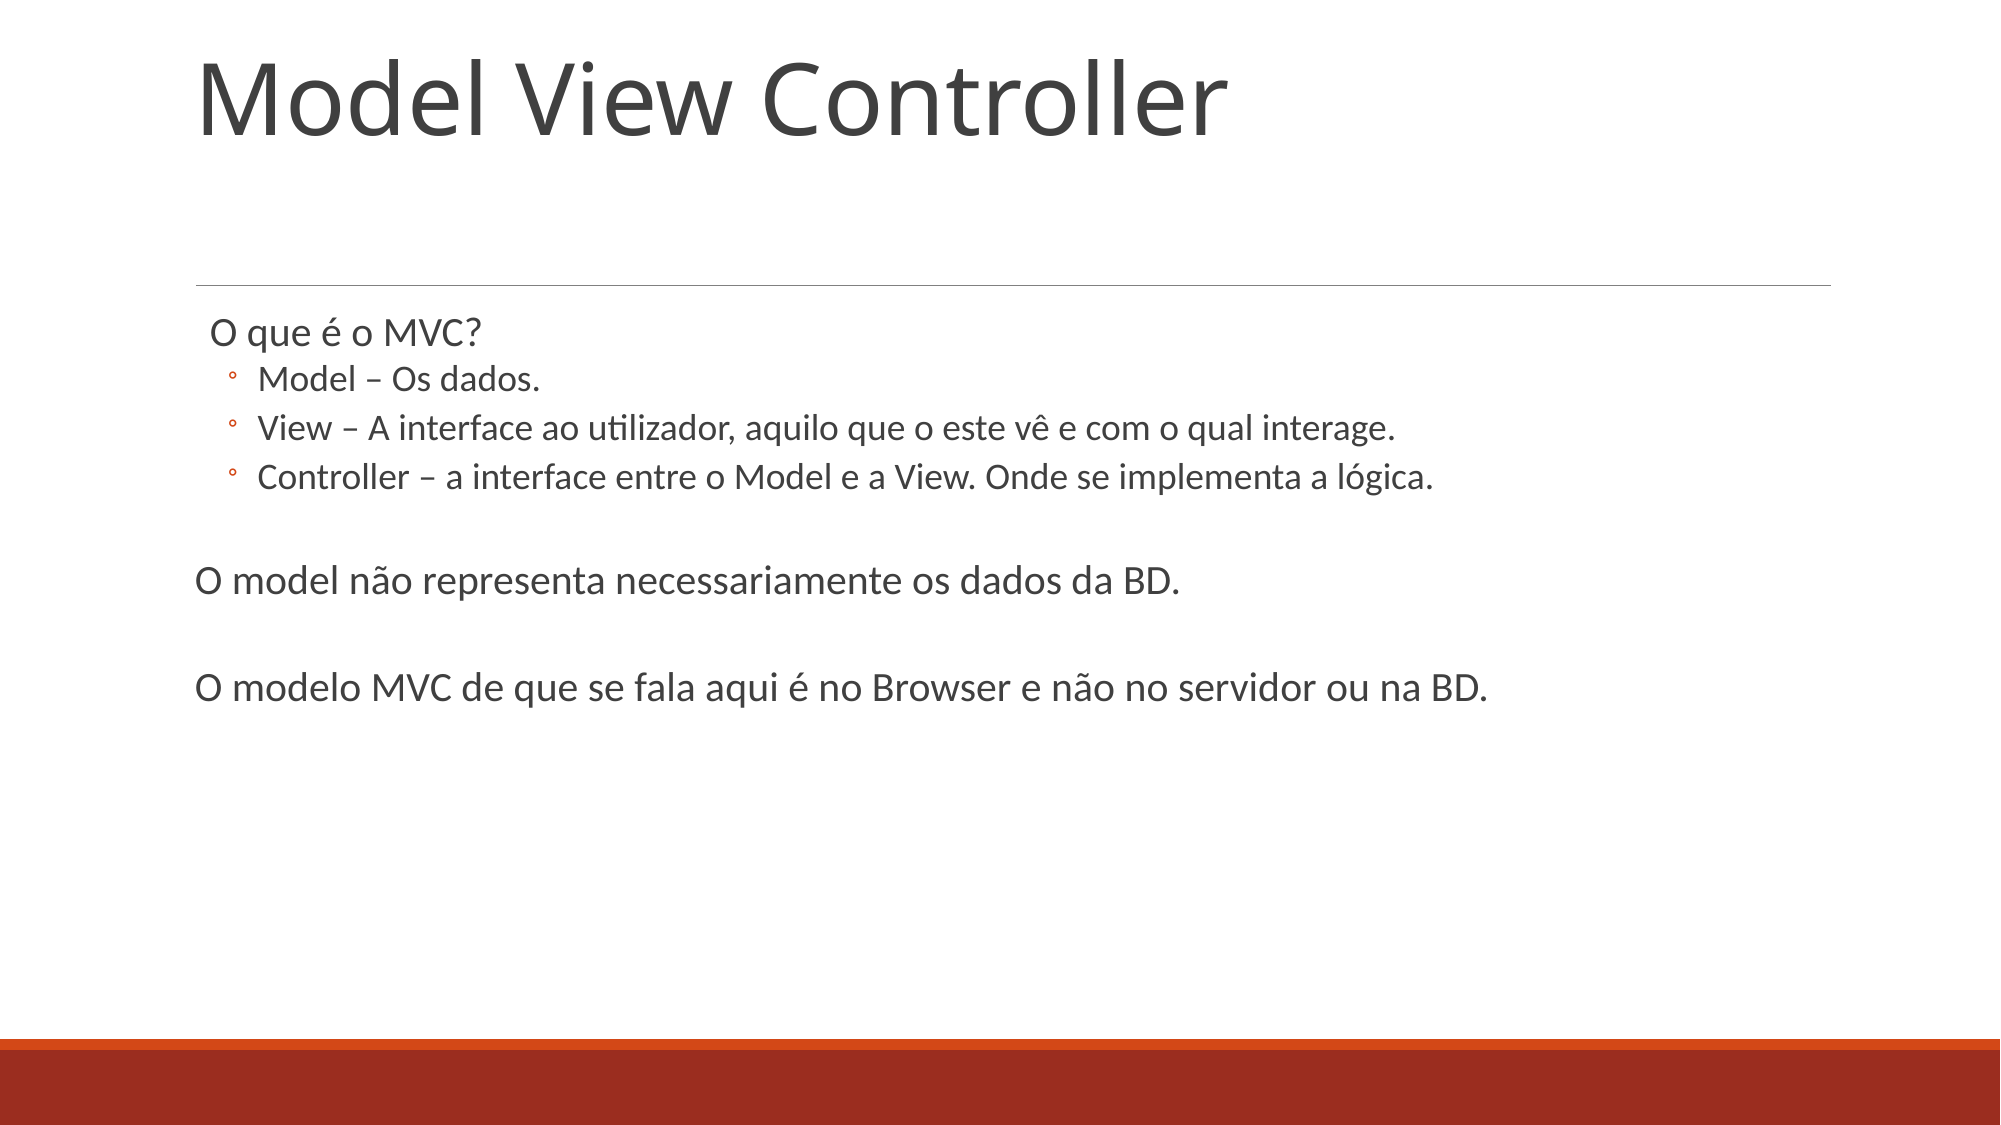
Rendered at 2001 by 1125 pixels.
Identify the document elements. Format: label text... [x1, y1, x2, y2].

list O que é o MVC? Model – Os dados. View – A interface ao utilizador, aquilo que o este vê e com o qual interage. Controller – a interface entre o Model e a View. Onde se implementa a lógica. O model não representa necessariamente os dados da BD. O modelo MVC de que se fala aqui é no Browser e não no servidor ou na BD. [180, 302, 1830, 963]
title Model View Controller [180, 47, 1830, 285]
